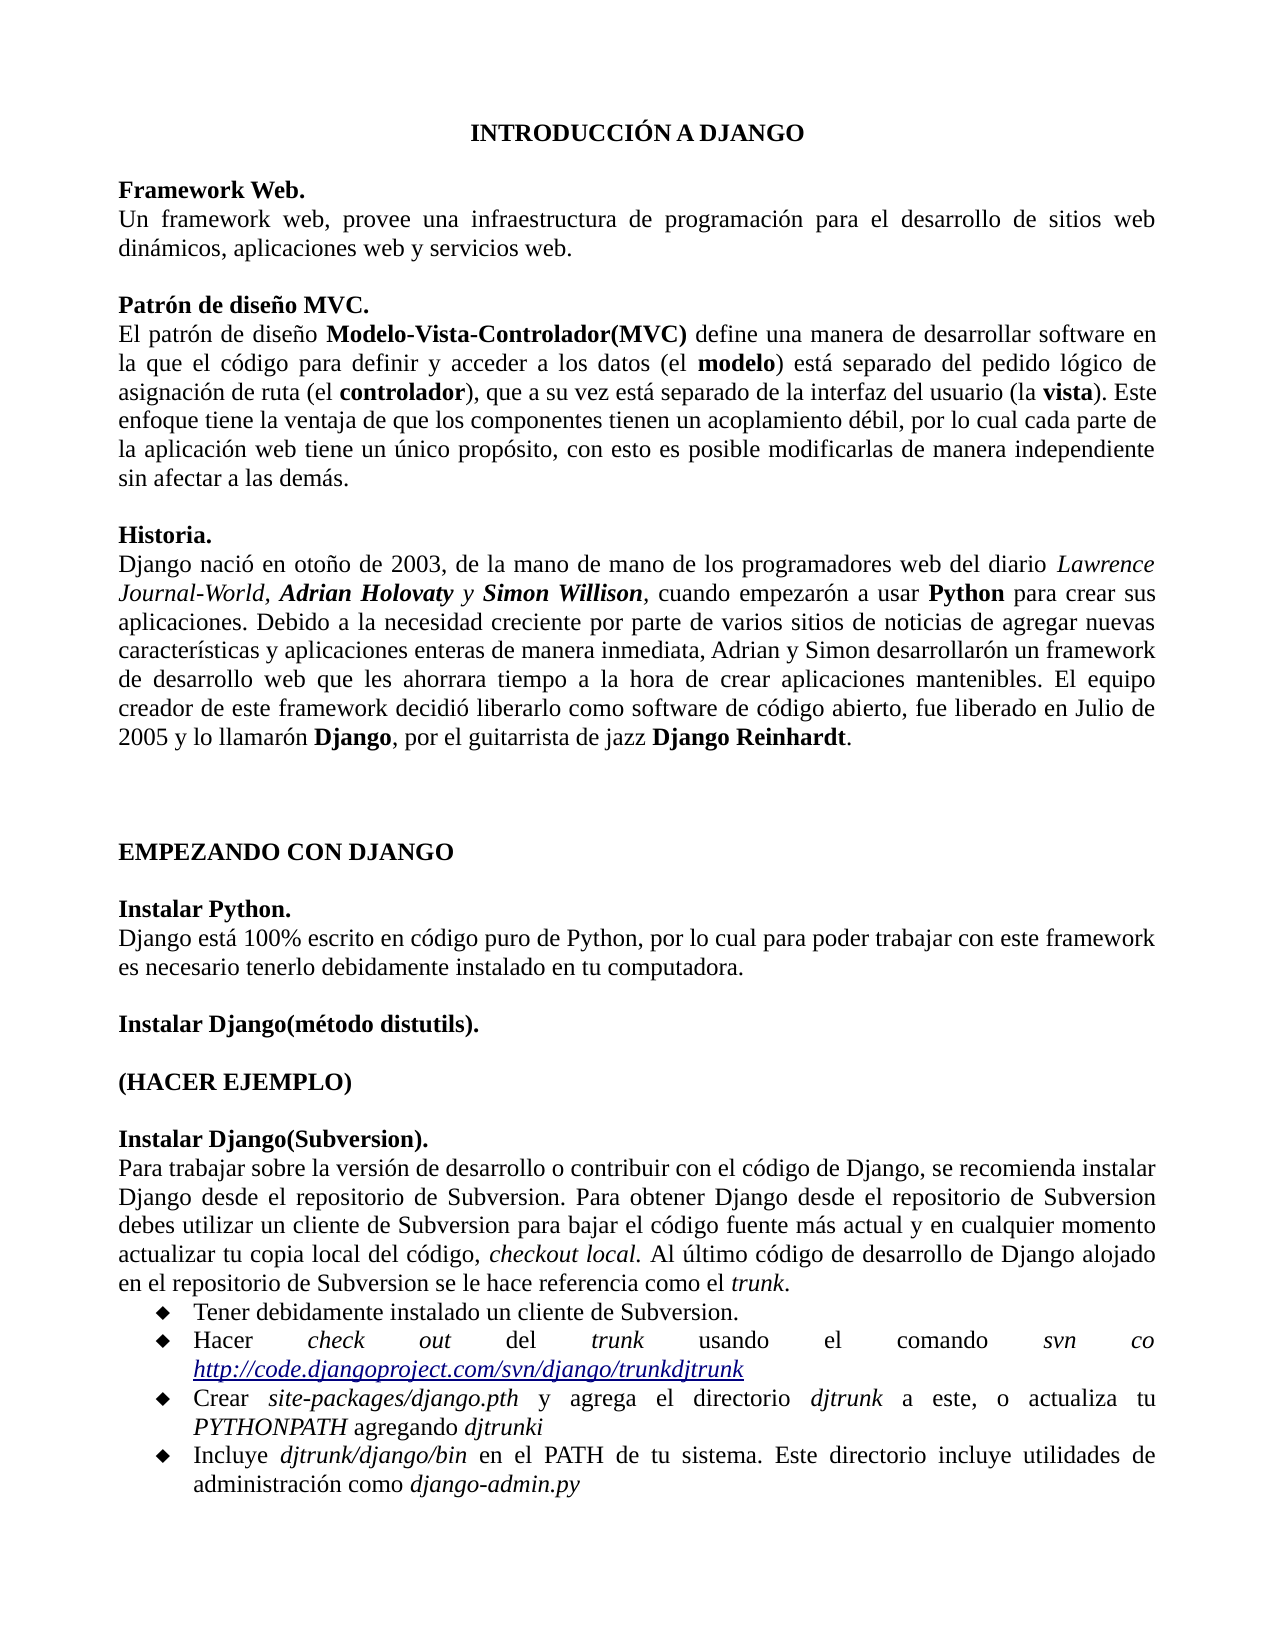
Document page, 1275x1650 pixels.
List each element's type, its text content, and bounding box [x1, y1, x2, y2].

text Django nació en otoño de 2003, de la mano de mano de los programadores web del diario Lawrence Journal-World, Adrian Holovaty y Simon Willison, cuando empezarón a usar Python para crear sus aplicaciones. Debido a la necesidad creciente por parte de varios sitios de noticias de agregar nuevas características y aplicaciones enteras de manera inmediata, Adrian y Simon desarrollarón un framework de desarrollo web que les ahorrara tiempo a la hora de crear aplicaciones mantenibles. El equipo creador de este framework decidió liberarlo como software de código abierto, fue liberado en Julio de 2005 y lo llamarón Django, por el guitarrista de jazz Django Reinhardt. [118, 549, 1157, 751]
list Tener debidamente instalado un cliente de Subversion. [156, 1297, 1157, 1326]
text Instalar Django(método distutils). [118, 1009, 1157, 1038]
text Para trabajar sobre la versión de desarrollo o contribuir con el código de Django, se recomienda instalar Django desde el repositorio de Subversion. Para obtener Django desde el repositorio de Subversion debes utilizar un cliente de Subversion para bajar el código fuente más actual y en cualquier momento actualizar tu copia local del código, checkout local. Al último código de desarrollo de Django alojado en el repositorio de Subversion se le hace referencia como el trunk. [118, 1153, 1157, 1297]
text Framework Web. [118, 176, 1157, 204]
list Hacer check out del trunk usando el comando svn co http://code.djangoproject.com/svn/django/trunkdjtrunk [156, 1326, 1157, 1383]
text INTRODUCCIÓN A DJANGO [118, 118, 1157, 147]
text Historia. [118, 521, 1157, 549]
text Patrón de diseño MVC. [118, 291, 1157, 319]
text El patrón de diseño Modelo-Vista-Controlador(MVC) define una manera de desarrollar software en la que el código para definir y acceder a los datos (el modelo) está separado del pedido lógico de asignación de ruta (el controlador), que a su vez está separado de la interfaz del usuario (la vista). Este enfoque tiene la ventaja de que los componentes tienen un acoplamiento débil, por lo cual cada parte de la aplicación web tiene un único propósito, con esto es posible modificarlas de manera independiente sin afectar a las demás. [118, 319, 1157, 492]
list Incluye djtrunk/django/bin en el PATH de tu sistema. Este directorio incluye utilidades de administración como django-admin.py [156, 1441, 1157, 1498]
text EMPEZANDO CON DJANGO [118, 837, 1157, 866]
text Instalar Python. [118, 894, 1157, 923]
text (HACER EJEMPLO) [118, 1067, 1157, 1096]
text Instalar Django(Subversion). [118, 1124, 1157, 1153]
list Crear site-packages/django.pth y agrega el directorio djtrunk a este, o actualiza tu PYTHONPATH agregando djtrunki [156, 1383, 1157, 1441]
text Django está 100% escrito en código puro de Python, por lo cual para poder trabajar con este framework es necesario tenerlo debidamente instalado en tu computadora. [118, 923, 1157, 981]
text Un framework web, provee una infraestructura de programación para el desarrollo de sitios web dinámicos, aplicaciones web y servicios web. [118, 204, 1157, 262]
